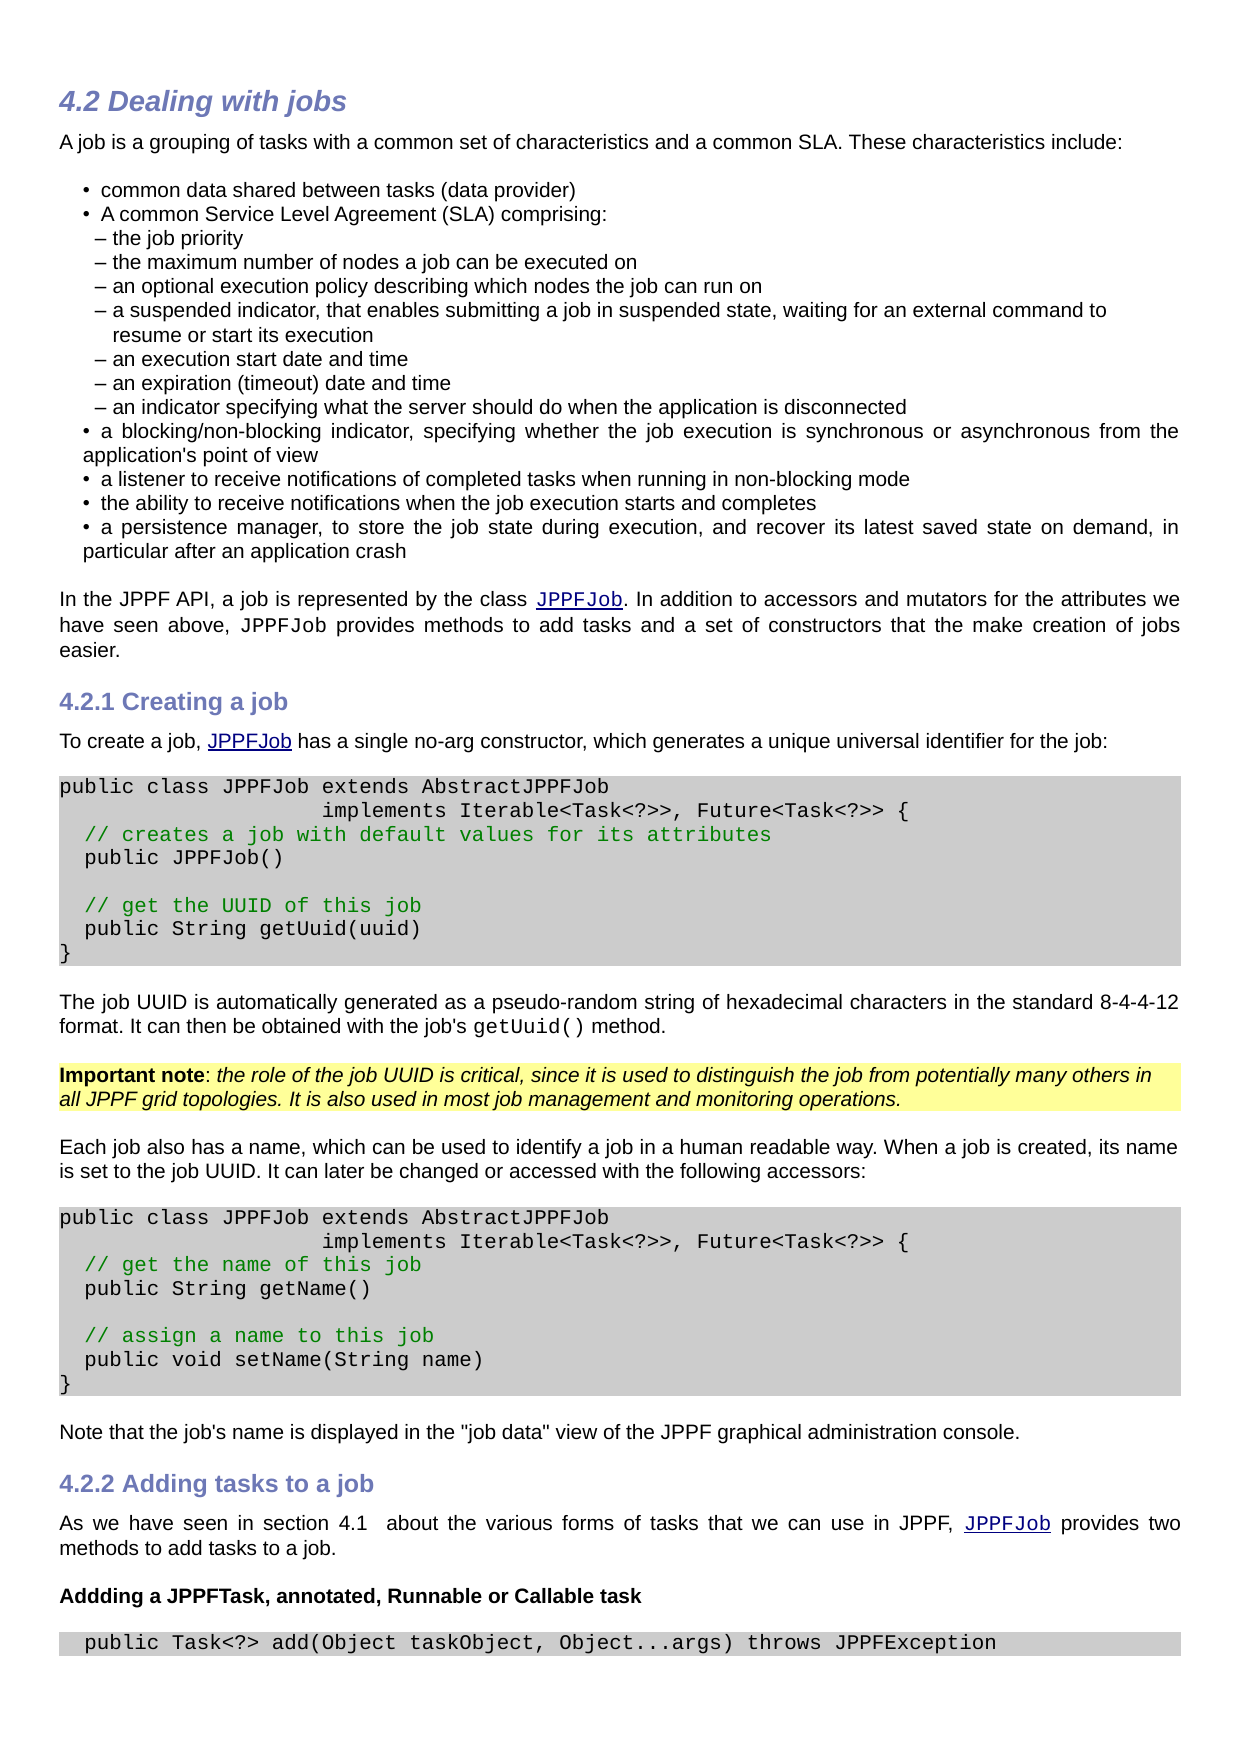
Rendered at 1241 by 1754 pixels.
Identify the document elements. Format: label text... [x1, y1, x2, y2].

list common data shared between tasks (data provider) [83, 178, 1181, 202]
list A common Service Level Agreement (SLA) comprising: [83, 202, 1181, 226]
text Each job also has a name, which can be used to identify a job in a human readable way. When a job is created, its name is set to the job UUID. It can later be changed or accessed with the following accessors: [59, 1135, 1181, 1183]
text // get the UUID of this job [59, 895, 1181, 918]
list a listener to receive notifications of completed tasks when running in non-blocking mode [83, 467, 1181, 491]
text Note that the job's name is displayed in the "job data" view of the JPPF graphical administration console. [59, 1420, 1181, 1444]
text implements Iterable<Task<?>>, Future<Task<?>> { [59, 800, 1181, 824]
text As we have seen in section 4.1 about the various forms of tasks that we can use in JPPF, JPPFJob provides two methods to add tasks to a job. [59, 1510, 1181, 1560]
list the maximum number of nodes a job can be executed on [94, 250, 1181, 274]
list an indicator specifying what the server should do when the application is disconnected [94, 394, 1181, 418]
text } [59, 1373, 1181, 1396]
text implements Iterable<Task<?>>, Future<Task<?>> { [59, 1231, 1181, 1254]
subtitle Dealing with jobs [59, 84, 1181, 118]
text public String getName() [59, 1278, 1181, 1302]
text public JPPFJob() [59, 847, 1181, 871]
text public void setName(String name) [59, 1349, 1181, 1373]
text public String getUuid(uuid) [59, 918, 1181, 942]
text Important note: the role of the job UUID is critical, since it is used to distinguish the job from potentially many others in all JPPF grid topologies. It is also used in most job management and monitoring operations. [59, 1063, 1181, 1111]
list a persistence manager, to store the job state during execution, and recover its latest saved state on demand, in particular after an application crash [83, 515, 1181, 563]
list the job priority [94, 226, 1181, 250]
text // assign a name to this job [59, 1325, 1181, 1349]
text A job is a grouping of tasks with a common set of characteristics and a common SLA. These characteristics include: [59, 130, 1181, 154]
text public class JPPFJob extends AbstractJPPFJob [59, 776, 1181, 800]
text } [59, 942, 1181, 966]
list an execution start date and time [94, 346, 1181, 370]
list a blocking/non-blocking indicator, specifying whether the job execution is synchronous or asynchronous from the application's point of view [83, 418, 1181, 467]
text public class JPPFJob extends AbstractJPPFJob [59, 1207, 1181, 1231]
subtitle Creating a job [59, 687, 1181, 716]
list an expiration (timeout) date and time [94, 370, 1181, 394]
text The job UUID is automatically generated as a pseudo-random string of hexadecimal characters in the standard 8-4-4-12 format. It can then be obtained with the job's getUuid() method. [59, 989, 1181, 1039]
text // creates a job with default values for its attributes [59, 824, 1181, 847]
text In the JPPF API, a job is represented by the class JPPFJob. In addition to accessors and mutators for the attributes we have seen above, JPPFJob provides methods to add tasks and a set of constructors that the make creation of jobs easier. [59, 587, 1181, 662]
list a suspended indicator, that enables submitting a job in suspended state, waiting for an external command to resume or start its execution [94, 298, 1181, 346]
list the ability to receive notifications when the job execution starts and completes [83, 491, 1181, 515]
text // get the name of this job [59, 1254, 1181, 1278]
list an optional execution policy describing which nodes the job can run on [94, 274, 1181, 298]
subtitle Adding tasks to a job [59, 1469, 1181, 1498]
text Addding a JPPFTask, annotated, Runnable or Callable task [59, 1584, 1181, 1608]
text public Task<?> add(Object taskObject, Object...args) throws JPPFException [59, 1632, 1181, 1656]
text To create a job, JPPFJob has a single no-arg constructor, which generates a unique universal identifier for the job: [59, 728, 1181, 752]
